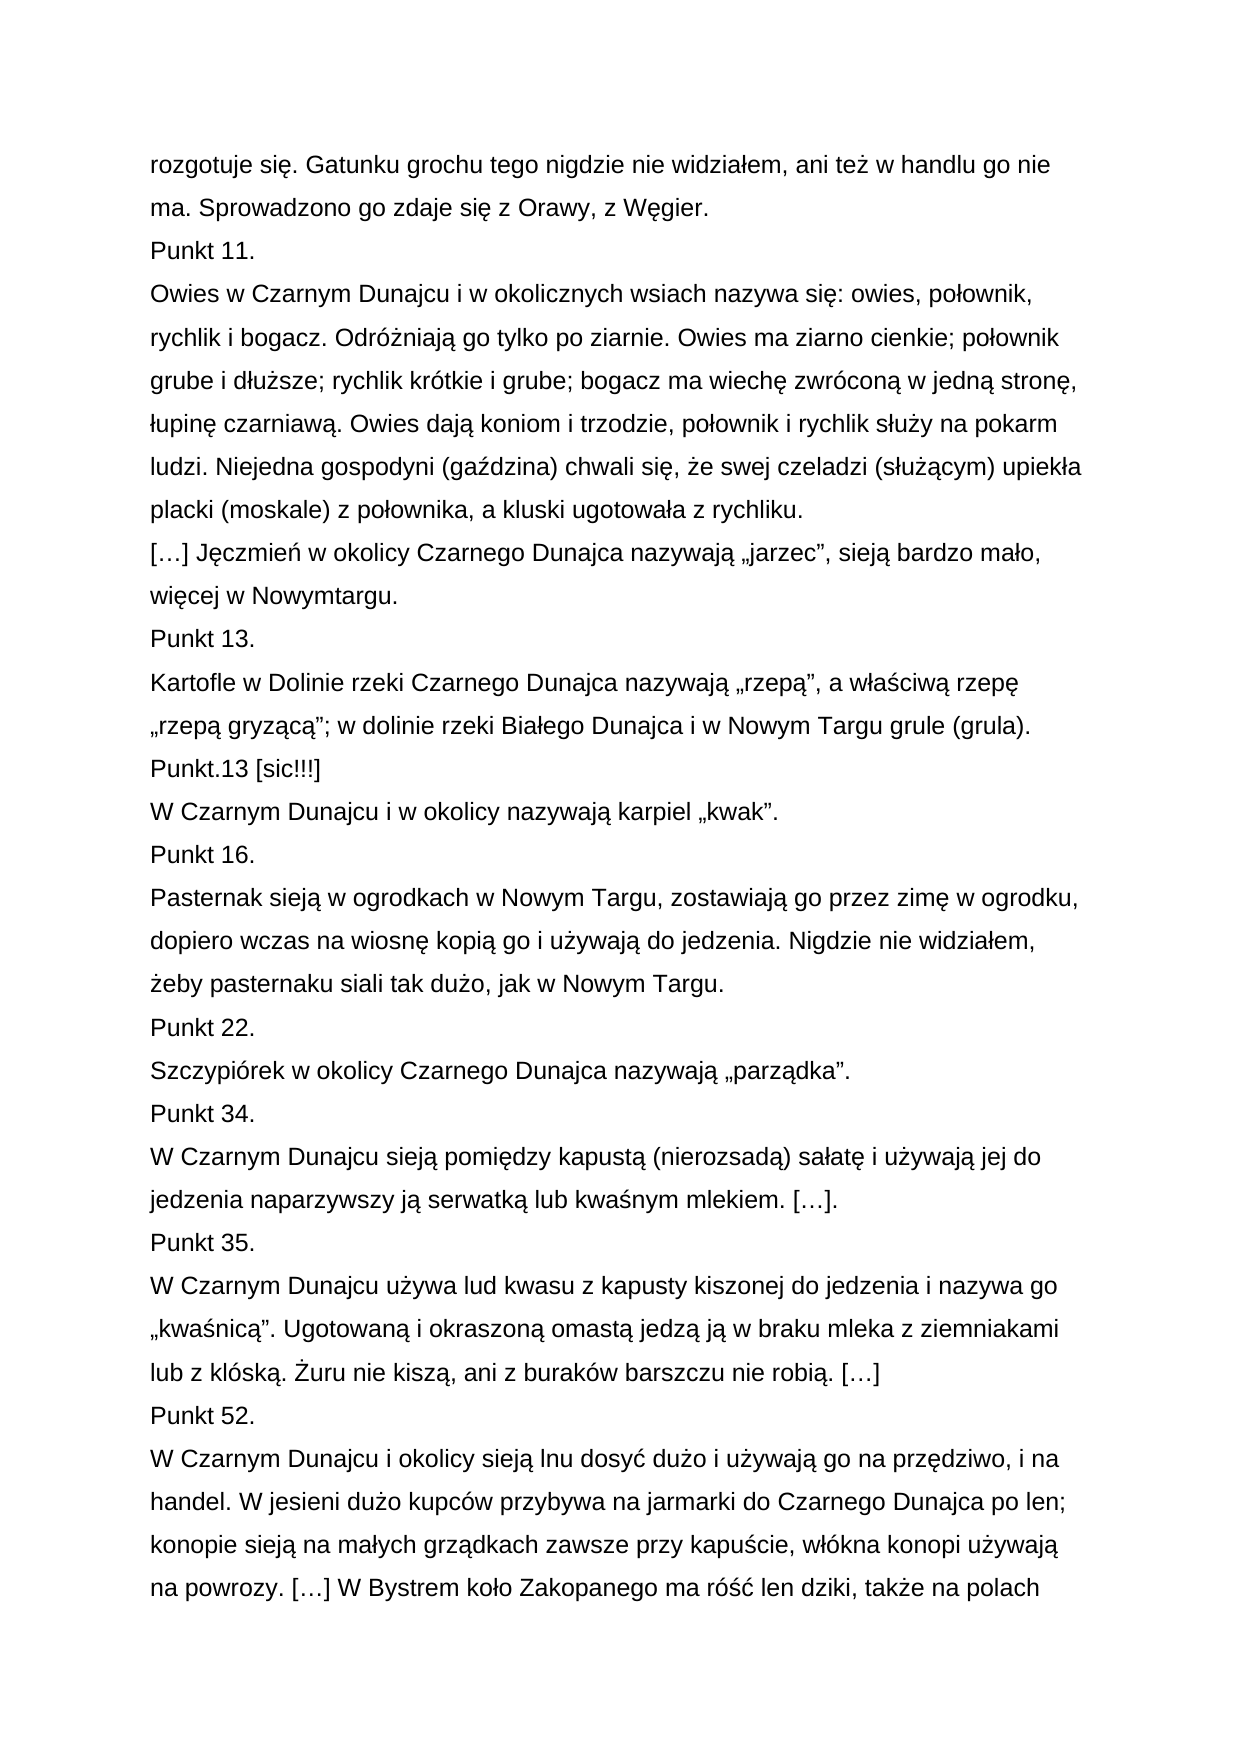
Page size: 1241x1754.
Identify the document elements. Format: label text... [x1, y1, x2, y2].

text W Czarnym Dunajcu i okolicy sieją lnu dosyć dużo i używają go na przędziwo, i na handel. W jesieni dużo kupców przybywa na jarmarki do Czarnego Dunajca po len; konopie sieją na małych grządkach zawsze przy kapuście, włókna konopi używają na powrozy. […] W Bystrem koło Zakopanego ma róść len dziki, także na polach [150, 1444, 1090, 1602]
text Punkt 11. [150, 236, 1090, 265]
text W Czarnym Dunajcu sieją pomiędzy kapustą (nierozsadą) sałatę i używają jej do jedzenia naparzywszy ją serwatką lub kwaśnym mlekiem. […]. [150, 1142, 1090, 1214]
text Kartofle w Dolinie rzeki Czarnego Dunajca nazywają „rzepą”, a właściwą rzepę „rzepą gryzącą”; w dolinie rzeki Białego Dunajca i w Nowym Targu grule (grula). Punkt.13 [sic!!!] [150, 667, 1090, 782]
text […] Jęczmień w okolicy Czarnego Dunajca nazywają „jarzec”, sieją bardzo mało, więcej w Nowymtargu. [150, 538, 1090, 610]
text Punkt 34. [150, 1099, 1090, 1127]
text Punkt 13. [150, 624, 1090, 653]
text rozgotuje się. Gatunku grochu tego nigdzie nie widziałem, ani też w handlu go nie ma. Sprowadzono go zdaje się z Orawy, z Węgier. [150, 150, 1090, 222]
text Punkt 52. [150, 1401, 1090, 1429]
text Szczypiórek w okolicy Czarnego Dunajca nazywają „parządka”. [150, 1056, 1090, 1084]
text W Czarnym Dunajcu używa lud kwasu z kapusty kiszonej do jedzenia i nazywa go „kwaśnicą”. Ugotowaną i okraszoną omastą jedzą ją w braku mleka z ziemniakami lub z klóską. Żuru nie kiszą, ani z buraków barszczu nie robią. […] [150, 1271, 1090, 1386]
text Punkt 16. [150, 840, 1090, 869]
text Pasternak sieją w ogrodkach w Nowym Targu, zostawiają go przez zimę w ogrodku, dopiero wczas na wiosnę kopią go i używają do jedzenia. Nigdzie nie widziałem, żeby pasternaku siali tak dużo, jak w Nowym Targu. [150, 883, 1090, 998]
text Punkt 35. [150, 1228, 1090, 1257]
text Owies w Czarnym Dunajcu i w okolicznych wsiach nazywa się: owies, połownik, rychlik i bogacz. Odróżniają go tylko po ziarnie. Owies ma ziarno cienkie; połownik grube i dłuższe; rychlik krótkie i grube; bogacz ma wiechę zwróconą w jedną stronę, łupinę czarniawą. Owies dają koniom i trzodzie, połownik i rychlik służy na pokarm ludzi. Niejedna gospodyni (gaździna) chwali się, że swej czeladzi (służącym) upiekła placki (moskale) z połownika, a kluski ugotowała z rychliku. [150, 279, 1090, 524]
text W Czarnym Dunajcu i w okolicy nazywają karpiel „kwak”. [150, 797, 1090, 826]
text Punkt 22. [150, 1012, 1090, 1041]
